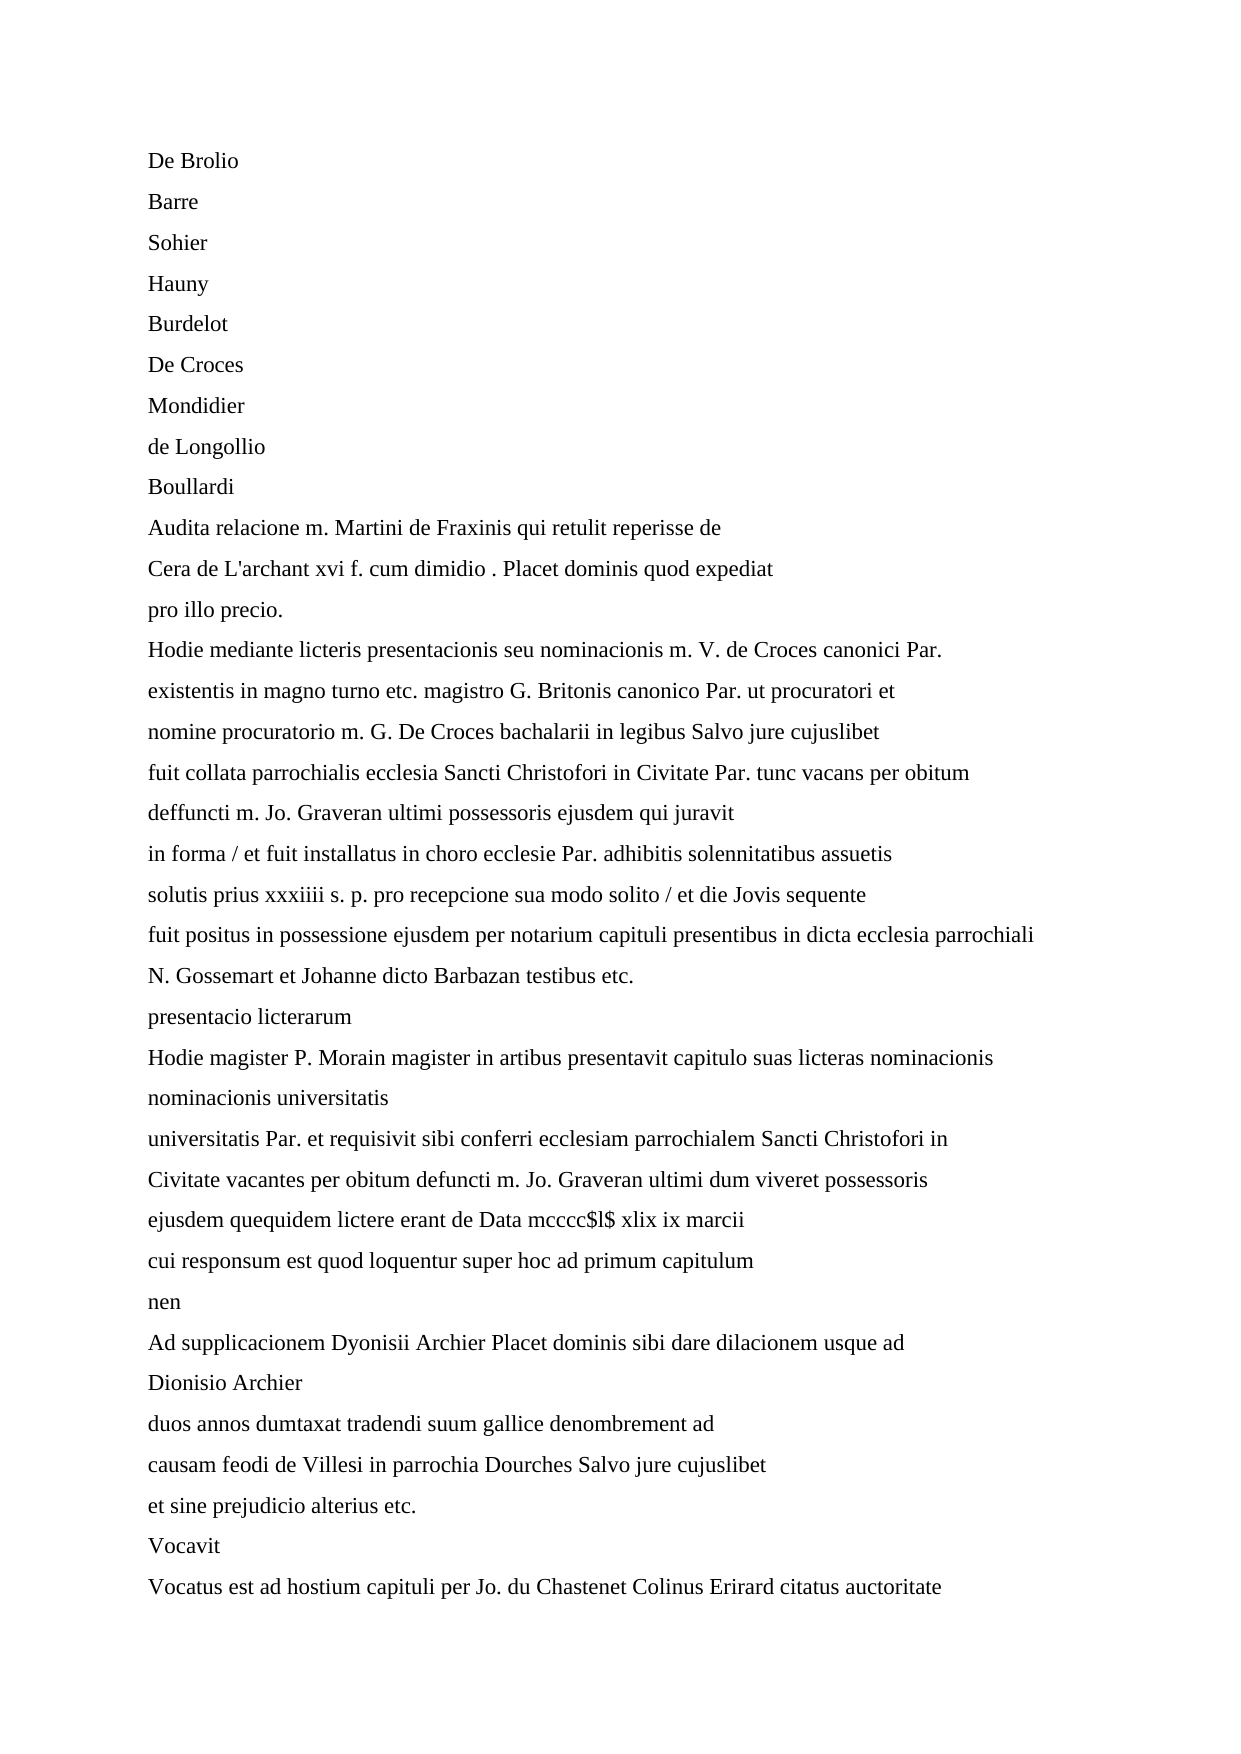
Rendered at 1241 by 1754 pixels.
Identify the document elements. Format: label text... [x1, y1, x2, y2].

text nomine procuratorio m. G. De Croces bachalarii in legibus Salvo jure cujuslibet [148, 718, 1093, 744]
text Sohier [148, 229, 1093, 255]
text N. Gossemart et Johanne dicto Barbazan testibus etc. [148, 962, 1093, 988]
text Boullardi [148, 473, 1093, 500]
text Audita relacione m. Martini de Fraxinis qui retulit reperisse de [148, 514, 1093, 541]
text De Croces [148, 351, 1093, 378]
text causam feodi de Villesi in parrochia Dourches Salvo jure cujuslibet [148, 1451, 1093, 1477]
text De Brolio [148, 148, 1093, 174]
text Hodie mediante licteris presentacionis seu nominacionis m. V. de Croces canonici Par. [148, 636, 1093, 663]
text Mondidier [148, 392, 1093, 418]
text cui responsum est quod loquentur super hoc ad primum capitulum [148, 1247, 1093, 1274]
text existentis in magno turno etc. magistro G. Britonis canonico Par. ut procuratori et [148, 677, 1093, 703]
text duos annos dumtaxat tradendi suum gallice denombrement ad [148, 1410, 1093, 1437]
text Barre [148, 188, 1093, 215]
text solutis prius xxxiiii s. p. pro recepcione sua modo solito / et die Jovis sequente [148, 881, 1093, 907]
text Civitate vacantes per obitum defuncti m. Jo. Graveran ultimi dum viveret possessoris [148, 1166, 1093, 1192]
text Burdelot [148, 311, 1093, 337]
text Cera de L'archant xvi f. cum dimidio . Placet dominis quod expediat [148, 555, 1093, 581]
text Hodie magister P. Morain magister in artibus presentavit capitulo suas licteras nominacionis [148, 1044, 1093, 1070]
text Dionisio Archier [148, 1369, 1093, 1396]
text universitatis Par. et requisivit sibi conferri ecclesiam parrochialem Sancti Christofori in [148, 1125, 1093, 1151]
text ejusdem quequidem lictere erant de Data mcccc$l$ xlix ix marcii [148, 1207, 1093, 1233]
text et sine prejudicio alterius etc. [148, 1492, 1093, 1518]
text presentacio licterarum [148, 1003, 1093, 1029]
text pro illo precio. [148, 596, 1093, 622]
text Vocavit [148, 1532, 1093, 1559]
text Vocatus est ad hostium capituli per Jo. du Chastenet Colinus Erirard citatus auctoritate [148, 1573, 1093, 1599]
text in forma / et fuit installatus in choro ecclesie Par. adhibitis solennitatibus assuetis [148, 840, 1093, 866]
text Hauny [148, 270, 1093, 296]
text fuit positus in possessione ejusdem per notarium capituli presentibus in dicta ecclesia parrochiali [148, 921, 1093, 948]
text nen [148, 1288, 1093, 1314]
text nominacionis universitatis [148, 1084, 1093, 1111]
text deffuncti m. Jo. Graveran ultimi possessoris ejusdem qui juravit [148, 799, 1093, 826]
text Ad supplicacionem Dyonisii Archier Placet dominis sibi dare dilacionem usque ad [148, 1329, 1093, 1355]
text fuit collata parrochialis ecclesia Sancti Christofori in Civitate Par. tunc vacans per obitum [148, 758, 1093, 785]
text de Longollio [148, 433, 1093, 459]
